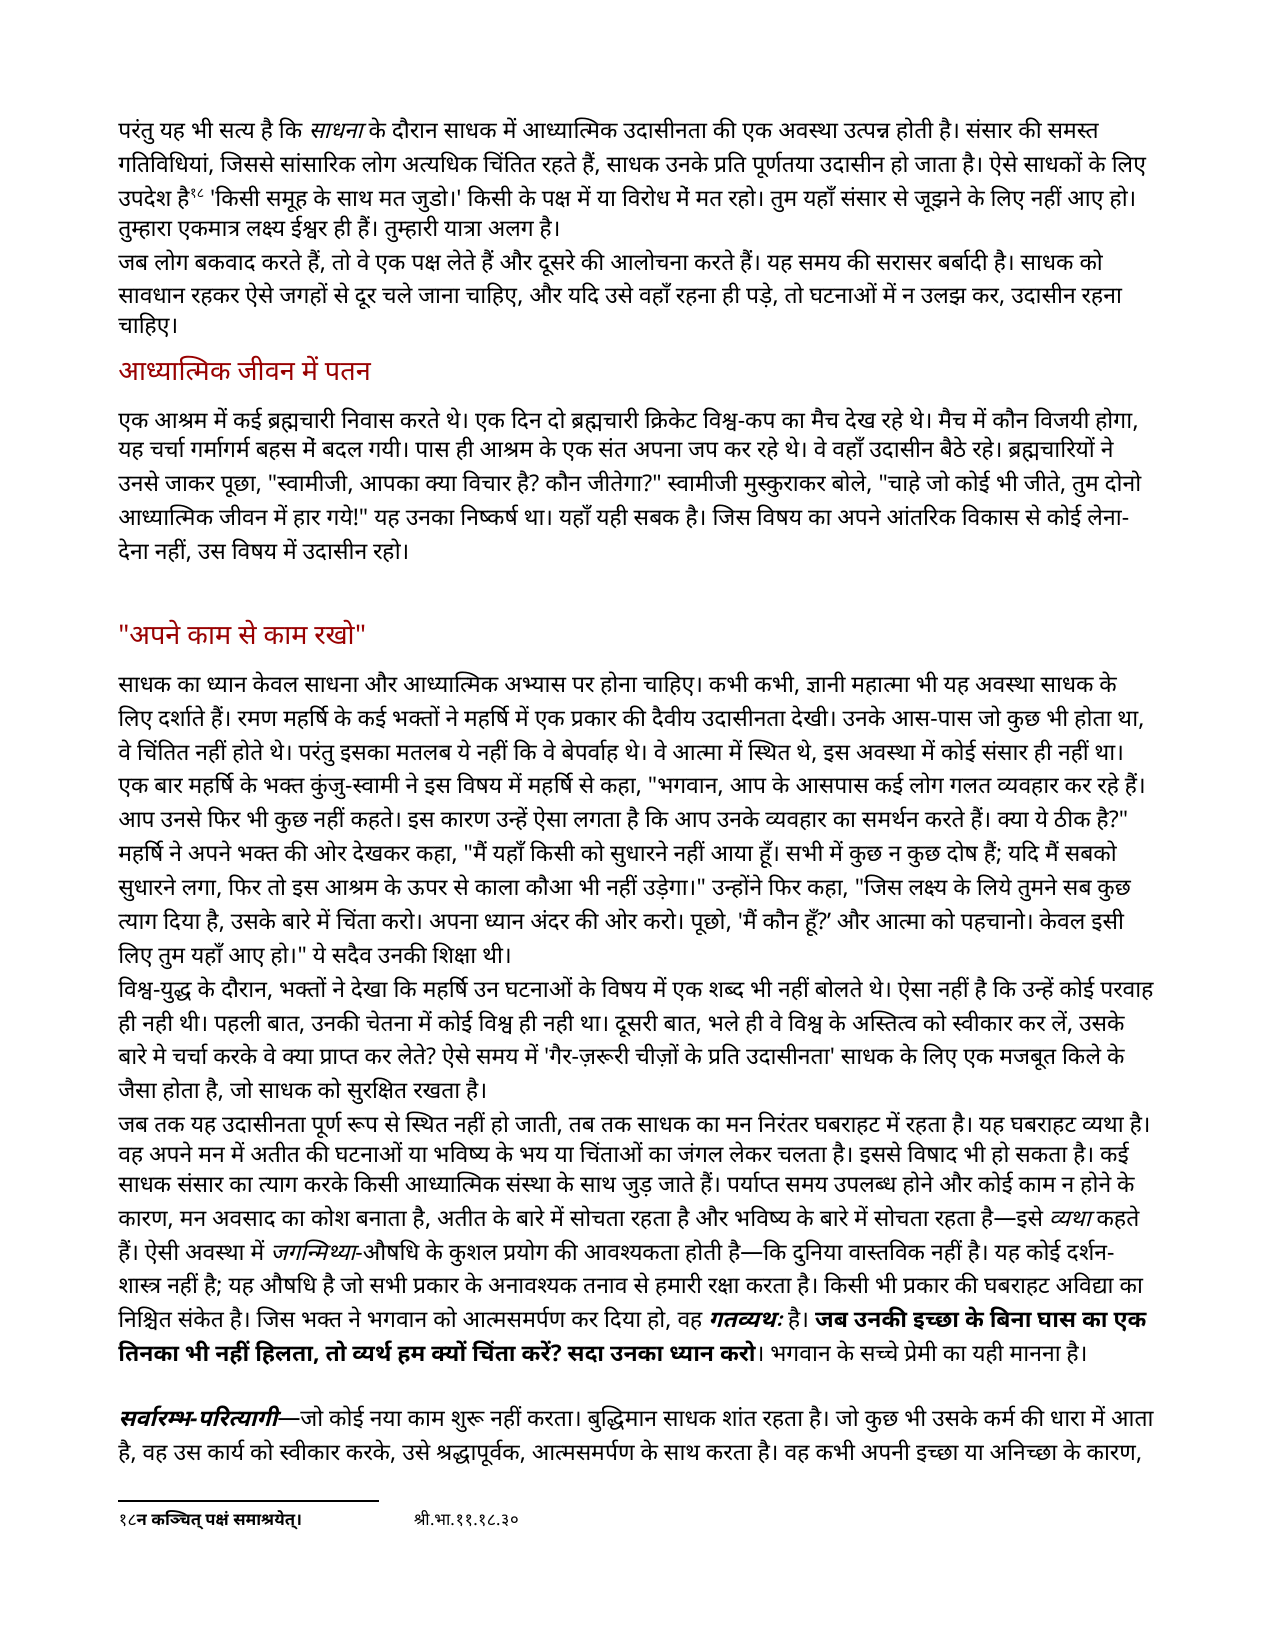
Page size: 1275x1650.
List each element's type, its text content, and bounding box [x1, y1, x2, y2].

text परंतु यह भी सत्य है कि साधना के दौरान साधक में आध्यात्मिक उदासीनता की एक अवस्था उत्पन्न होती है। संसार की समस्त गतिविधियां, जिससे सांसारिक लोग अत्यधिक चिंतित रहते हैं, साधक उनके प्रति पूर्णतया उदासीन हो जाता है। ऐसे साधकों के लिए उपदेश है 'किसी समूह के साथ मत जुडो।' किसी‌ के पक्ष में या विरोध में‌ मत रहो। तुम यहाँ संसार से जूझने के लिए नहीं आए हो। तुम्हारा एकमात्र लक्ष्य ईश्वर ही हैं। तुम्हारी यात्रा अलग है। [118, 118, 1157, 246]
text जब लोग बकवाद करते हैं, तो वे एक पक्ष लेते हैं और दूसरे की आलोचना करते हैं। यह समय की सरासर बर्बादी है। साधक को सावधान रहकर ऐसे जगहों से दूर चले जाना चाहिए, और यदि उसे वहाँ रहना ही पड़े, तो घटनाओं में न उलझ कर, उदासीन रहना चाहिए। [118, 246, 1157, 343]
text विश्व-युद्ध के दौरान, भक्तों ने देखा कि महर्षि उन घटनाओं के विषय में एक शब्द भी नहीं बोलते थे। ऐसा नहीं है कि उन्हें कोई परवाह ही नही थी। पहली बात, उनकी चेतना में कोई विश्व ही नही था। दूसरी बात, भले ही वे विश्व के अस्तित्व को स्वीकार कर लें, उसके बारे मे चर्चा करके वे क्या प्राप्त कर लेते? ऐसे समय में 'गैर-ज़रूरी चीज़ों के प्रति उदासीनता' साधक के लिए एक मजबूत किले के जैसा होता है, जो साधक को सुरक्षित रखता है। [118, 973, 1157, 1108]
text जब तक यह उदासीनता पूर्ण रूप से स्थित नहीं हो जाती, तब तक साधक का मन निरंतर घबराहट में रहता है। यह घबराहट व्यथा है। वह अपने मन में अतीत की घटनाओं या भविष्य के भय या चिंताओं का जंगल लेकर चलता है। इससे विषाद भी हो सकता है। कई साधक संसार का त्याग करके किसी आध्यात्मिक संस्था के साथ जुड़ जाते हैं। पर्याप्त समय उपलब्ध होने और कोई काम न होने के कारण, मन अवसाद का कोश बनाता है, अतीत के बारे में सोचता रहता है और भविष्य के बारे में सोचता रहता है—इसे व्यथा कहते हैं। ऐसी अवस्था में जगन्मिथ्या-औषधि के कुशल प्रयोग की आवश्यकता होती है—कि दुनिया वास्तविक नहीं है। यह कोई दर्शन-शास्त्र नहीं है; यह औषधि है जो सभी प्रकार के अनावश्यक तनाव से हमारी रक्षा करता है। किसी भी प्रकार की घबराहट अविद्या का निश्चित संकेत है। जिस भक्त ने भगवान को आत्मसमर्पण कर दिया हो, वह गतव्यथः है। जब उनकी इच्छा के बिना घास का एक तिनका भी नहीं हिलता, तो व्यर्थ हम क्यों चिंता करें? सदा उनका ध्यान करो। भगवान के सच्चे प्रेमी का यही मानना है। [118, 1108, 1157, 1371]
subtitle आध्यात्मिक जीवन में पतन [118, 356, 1157, 391]
text सर्वारम्भ-परित्यागी—जो कोई नया काम शुरू नहीं करता। बुद्धिमान साधक शांत रहता है। जो कुछ भी उसके कर्म की धारा में आता है, वह उस कार्य को स्वीकार करके, उसे श्रद्धापूर्वक, आत्मसमर्पण के साथ करता है। वह कभी अपनी इच्छा या अनिच्छा के कारण, [118, 1402, 1157, 1470]
text साधक का ध्यान केवल साधना और आध्यात्मिक अभ्यास पर होना चाहिए। कभी कभी, ज्ञानी महात्मा भी यह अवस्था साधक के लिए दर्शाते हैं। रमण महर्षि के कई भक्तों ने महर्षि में एक प्रकार की दैवीय उदासीनता देखी। उनके आस-पास जो कुछ भी होता था, वे चिंतित नहीं होते थे। परंतु इसका मतलब ये नहीं कि वे बेपर्वाह थे। वे आत्मा में स्थित थे, इस अवस्था में कोई संसार ही नहीं था। एक बार महर्षि के भक्त कुंजु-स्वामी ने इस विषय में महर्षि से कहा, "भगवान, आप के आसपास कई लोग गलत व्यवहार कर रहे हैं। आप उनसे फिर भी कुछ नहीं कहते। इस कारण उन्हें ऐसा लगता है कि आप उनके व्यवहार का समर्थन करते हैं। क्या ये ठीक है?" महर्षि ने अपने भक्त की ओर देखकर कहा, "मैं यहाँ किसी को सुधारने नहीं आया हूँ। सभी में कुछ न कुछ दोष हैं; यदि मैं सबको सुधारने लगा, फिर तो इस आश्रम के ऊपर से काला कौआ भी नहीं उड़ेगा।" उन्होंने फिर कहा, "जिस लक्ष्य के लिये तुमने सब कुछ त्याग दिया है, उसके बारे में चिंता करो। अपना ध्यान अंदर की ओर करो। पूछो, 'मैं कौन हूँ?’ और आत्मा को पहचानो। केवल इसी लिए तुम यहाँ आए हो।" ये सदैव उनकी शिक्षा थी। [118, 668, 1157, 973]
text न कञ्चित् पक्षं समाश्रयेत्। श्री.भा.११.१८.३० [118, 1507, 1157, 1532]
subtitle "अपने काम से काम रखो" [118, 615, 1157, 655]
text एक आश्रम में कई ब्रह्मचारी निवास करते थे। एक दिन दो ब्रह्मचारी क्रिकेट विश्व-कप का मैच देख रहे थे। मैच में कौन विजयी होगा, यह चर्चा गर्मागर्म बहस में‌ बदल गयी। पास ही आश्रम के एक संत अपना जप कर रहे थे। वे वहाँ उदासीन बैठे रहे। ब्रह्मचारियों ने उनसे जाकर पूछा, "स्वामीजी, आपका क्या विचार है? कौन जीतेगा?" स्वामीजी मुस्कुराकर बोले, "चाहे जो कोई भी जीते, तुम दोनो आध्यात्मिक जीवन में हार गये!" यह उनका निष्कर्ष था। यहाँ यही सबक है। जिस विषय का अपने आंतरिक विकास से कोई लेना-देना नहीं, उस विषय में उदासीन रहो। [118, 403, 1157, 569]
